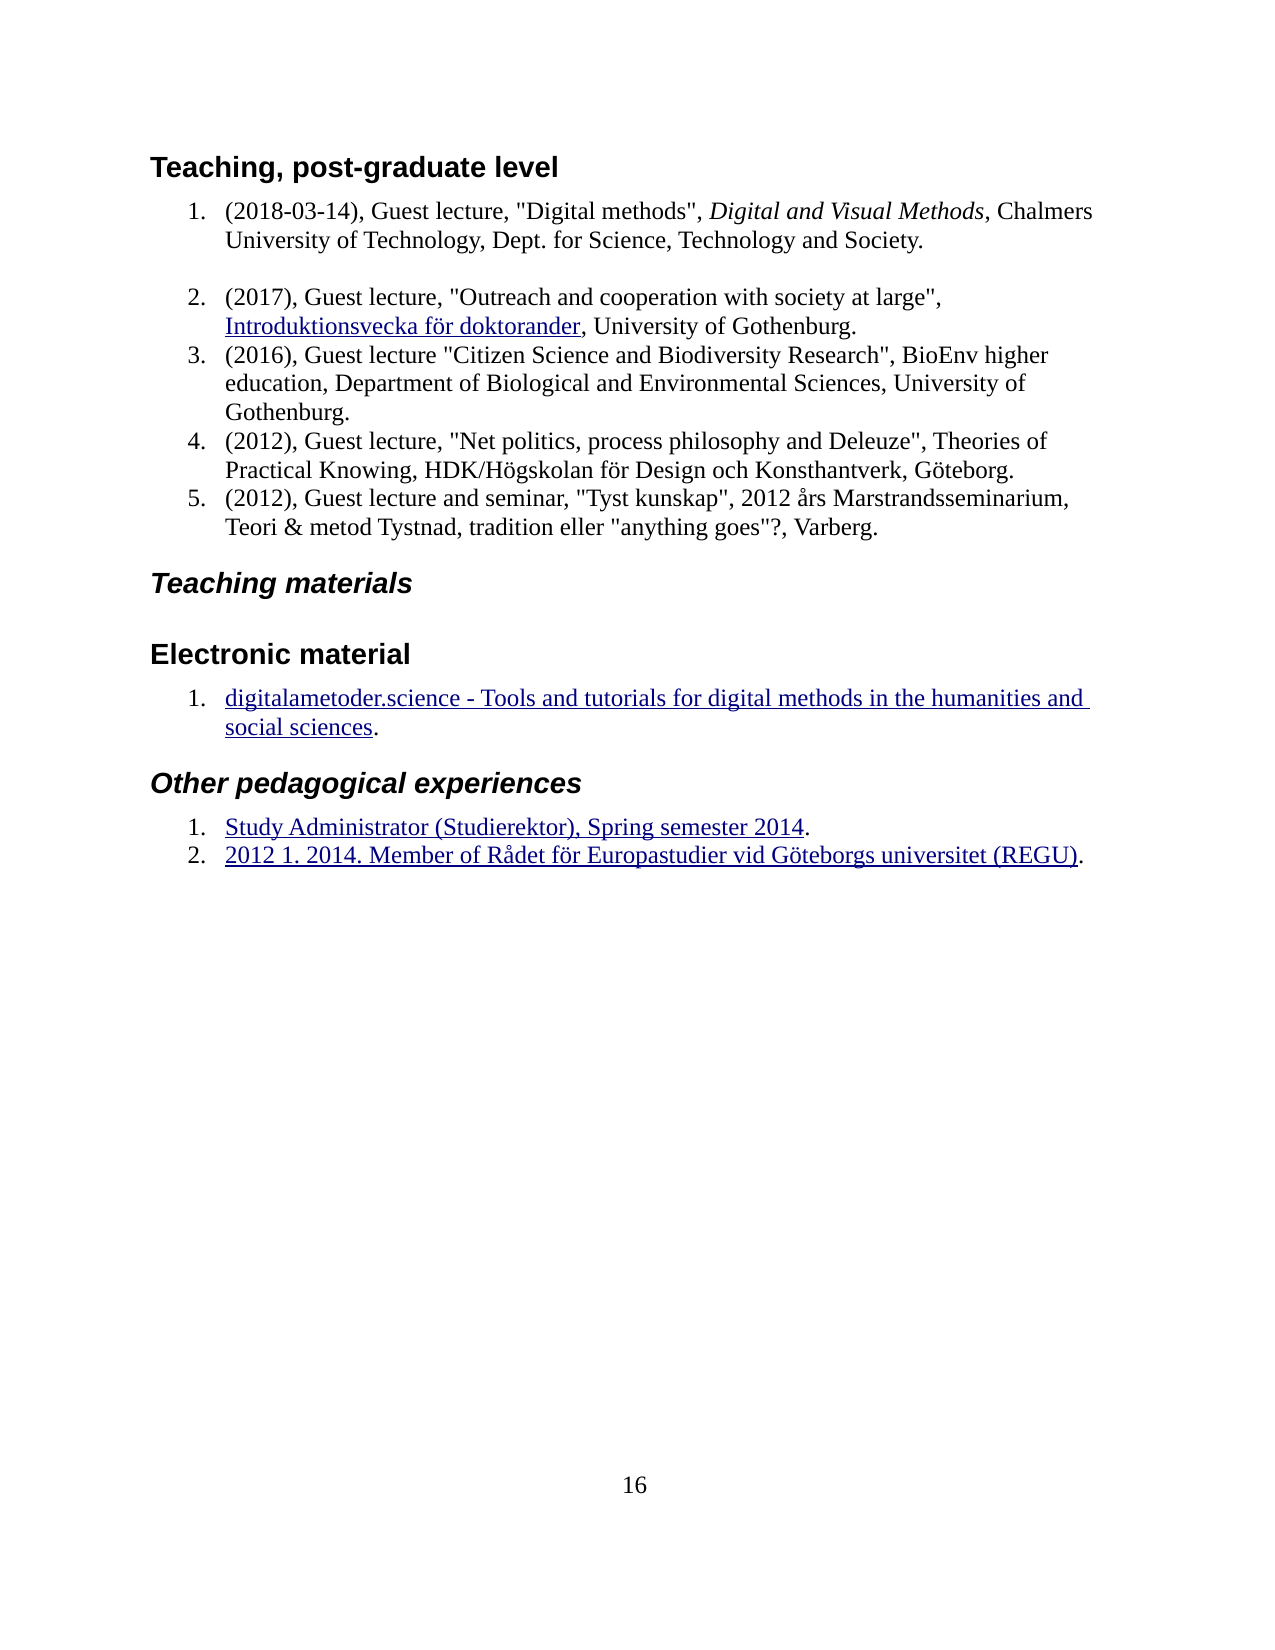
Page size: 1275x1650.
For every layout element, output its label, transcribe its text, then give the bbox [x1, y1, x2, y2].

list (2012), Guest lecture, "Net politics, process philosophy and Deleuze", Theories of Practical Knowing, HDK/Högskolan för Design och Konsthantverk, Göteborg. [187, 426, 1125, 483]
list (2017), Guest lecture, "Outreach and cooperation with society at large", Introduktionsvecka för doktorander, University of Gothenburg. [187, 282, 1125, 340]
subtitle Teaching materials [150, 566, 1125, 599]
list (2012), Guest lecture and seminar, "Tyst kunskap", 2012 års Marstrandsseminarium, Teori & metod Tystnad, tradition eller "anything goes"?, Varberg. [187, 483, 1125, 541]
subtitle Teaching, post-graduate level [150, 150, 1125, 183]
list Study Administrator (Studierektor), Spring semester 2014. [187, 812, 1125, 840]
subtitle Other pedagogical experiences [150, 766, 1125, 799]
subtitle Electronic material [150, 637, 1125, 671]
list digitalametoder.science - Tools and tutorials for digital methods in the humanities and social sciences. [187, 683, 1125, 741]
list (2018-03-14), Guest lecture, "Digital methods", Digital and Visual Methods, Chalmers University of Technology, Dept. for Science, Technology and Society. [187, 196, 1125, 282]
list (2016), Guest lecture "Citizen Science and Biodiversity Research", BioEnv higher education, Department of Biological and Environmental Sciences, University of Gothenburg. [187, 340, 1125, 426]
list 2012 1. 2014. Member of Rådet för Europastudier vid Göteborgs universitet (REGU). [187, 840, 1125, 869]
